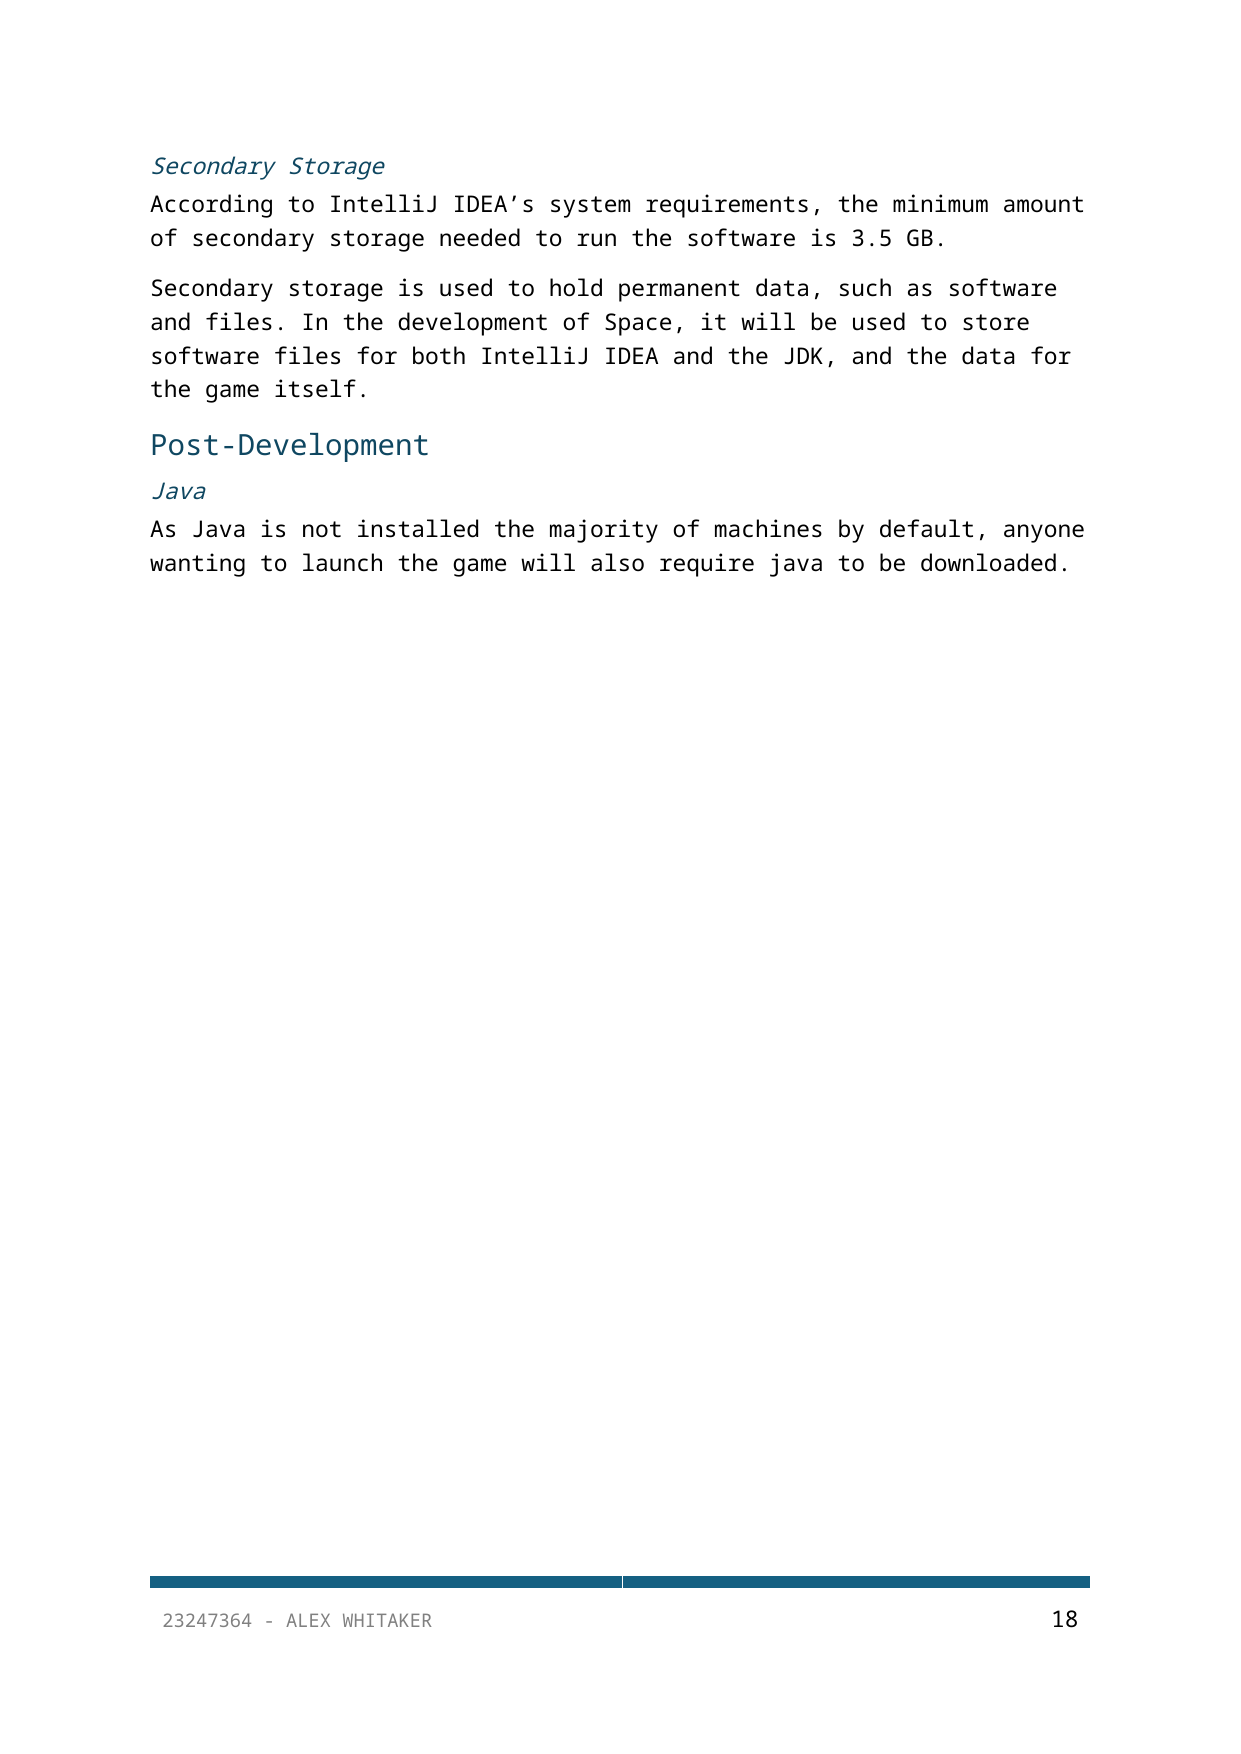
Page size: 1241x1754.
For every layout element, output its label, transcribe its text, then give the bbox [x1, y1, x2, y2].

subtitle Post-Development [150, 424, 1090, 463]
subtitle Java [150, 475, 1090, 506]
subtitle Secondary Storage [150, 150, 1090, 181]
text According to IntelliJ IDEA’s system requirements, the minimum amount of secondary storage needed to run the software is 3.5 GB. [150, 188, 1090, 253]
text Secondary storage is used to hold permanent data, such as software and files. In the development of Space, it will be used to store software files for both IntelliJ IDEA and the JDK, and the data for the game itself. [150, 272, 1090, 404]
text As Java is not installed the majority of machines by default, anyone wanting to launch the game will also require java to be downloaded. [150, 513, 1090, 578]
